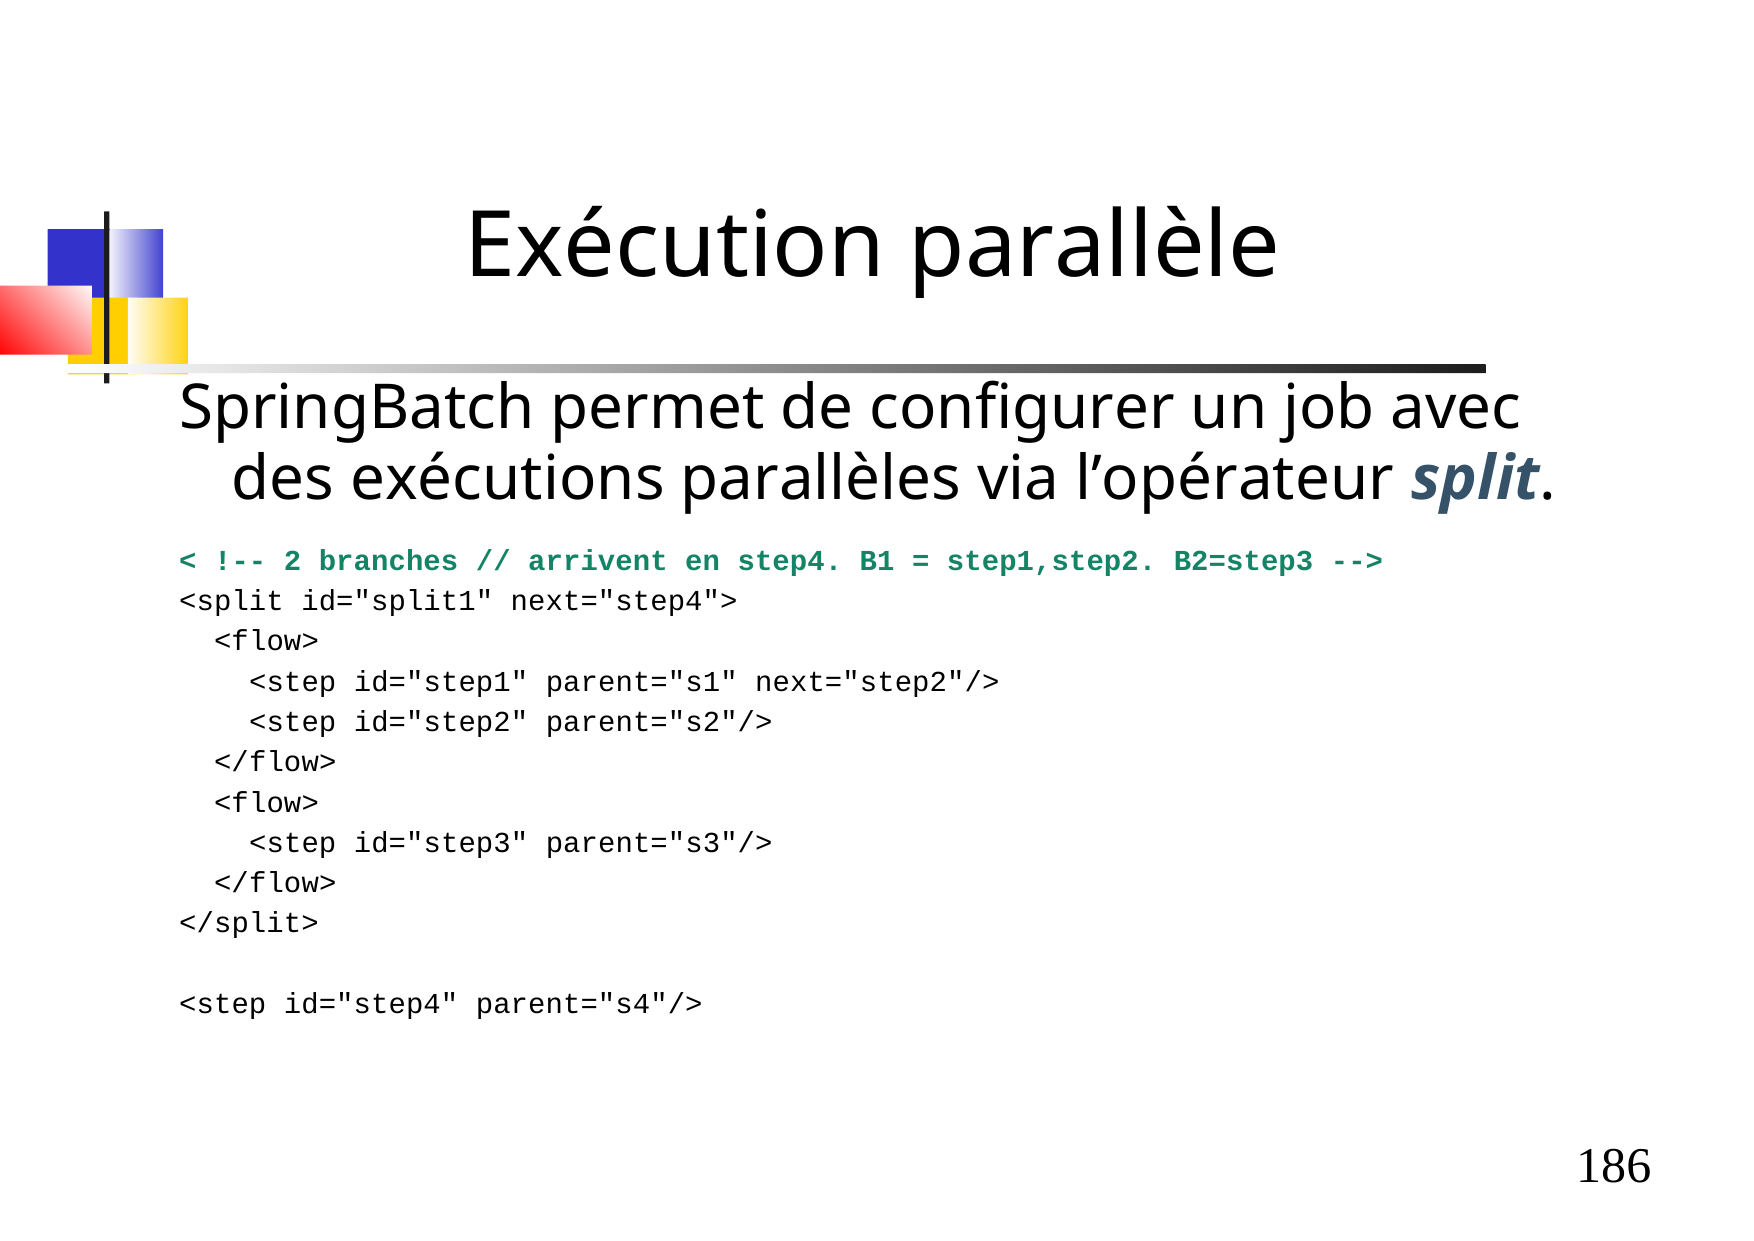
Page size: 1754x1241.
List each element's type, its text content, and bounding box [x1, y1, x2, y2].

list SpringBatch permet de configurer un job avec des exécutions parallèles via l’opérateur split. < !-- 2 branches // arrivent en step4. B1 = step1,step2. B2=step3 --> <split id="split1" next="step4"> <flow> <step id="step1" parent="s1" next="step2"/> <step id="step2" parent="s2"/> </flow> <flow> <step id="step3" parent="s3"/> </flow> </split> <step id="step4" parent="s4"/> [179, 371, 1567, 1091]
title Exécution parallèle [179, 139, 1567, 351]
